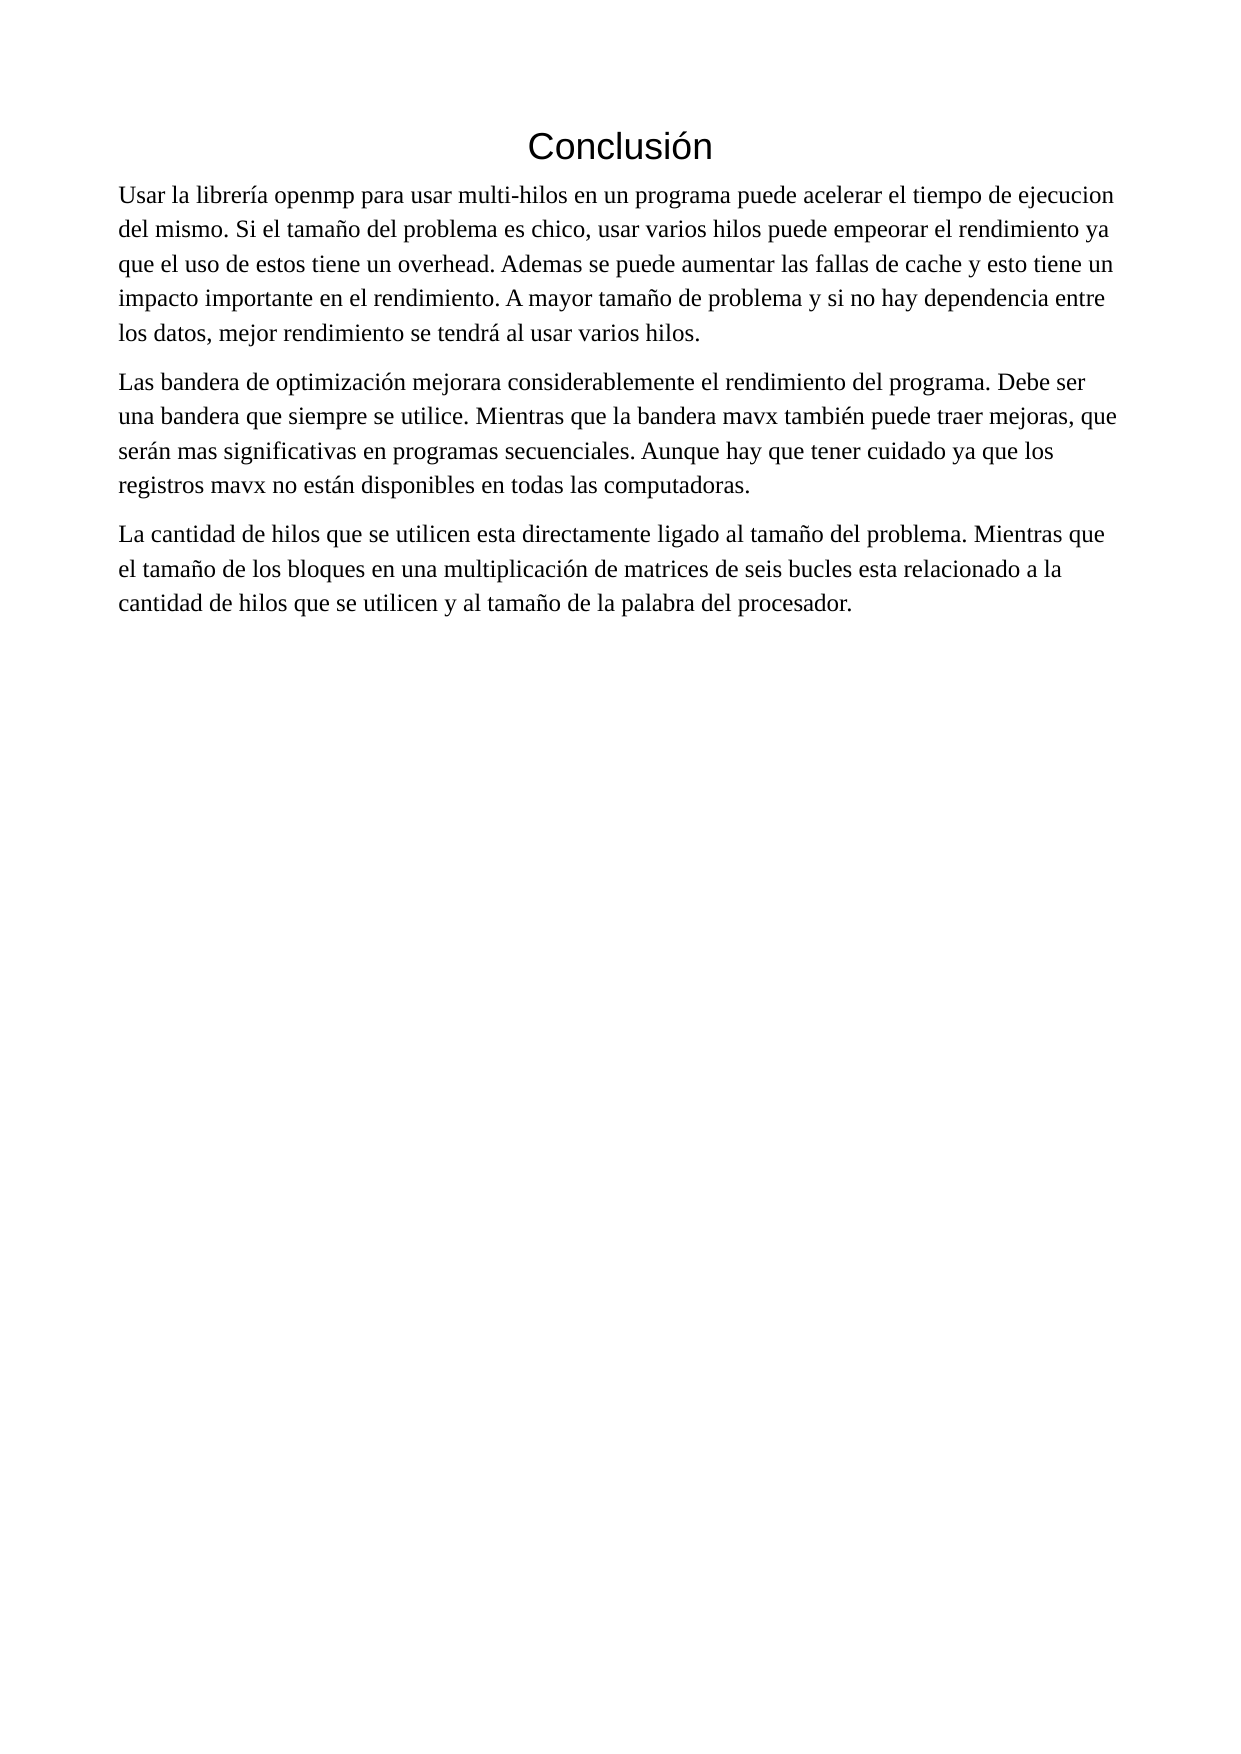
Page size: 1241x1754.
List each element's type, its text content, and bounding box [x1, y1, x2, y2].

text La cantidad de hilos que se utilicen esta directamente ligado al tamaño del problema. Mientras que el tamaño de los bloques en una multiplicación de matrices de seis bucles esta relacionado a la cantidad de hilos que se utilicen y al tamaño de la palabra del procesador. [118, 519, 1122, 617]
text Las bandera de optimización mejorara considerablemente el rendimiento del programa. Debe ser una bandera que siempre se utilice. Mientras que la bandera mavx también puede traer mejoras, que serán mas significativas en programas secuenciales. Aunque hay que tener cuidado ya que los registros mavx no están disponibles en todas las computadoras. [118, 367, 1122, 499]
text Usar la librería openmp para usar multi-hilos en un programa puede acelerar el tiempo de ejecucion del mismo. Si el tamaño del problema es chico, usar varios hilos puede empeorar el rendimiento ya que el uso de estos tiene un overhead. Ademas se puede aumentar las fallas de cache y esto tiene un impacto importante en el rendimiento. A mayor tamaño de problema y si no hay dependencia entre los datos, mejor rendimiento se tendrá al usar varios hilos. [118, 180, 1122, 347]
subtitle Conclusión [118, 124, 1122, 167]
